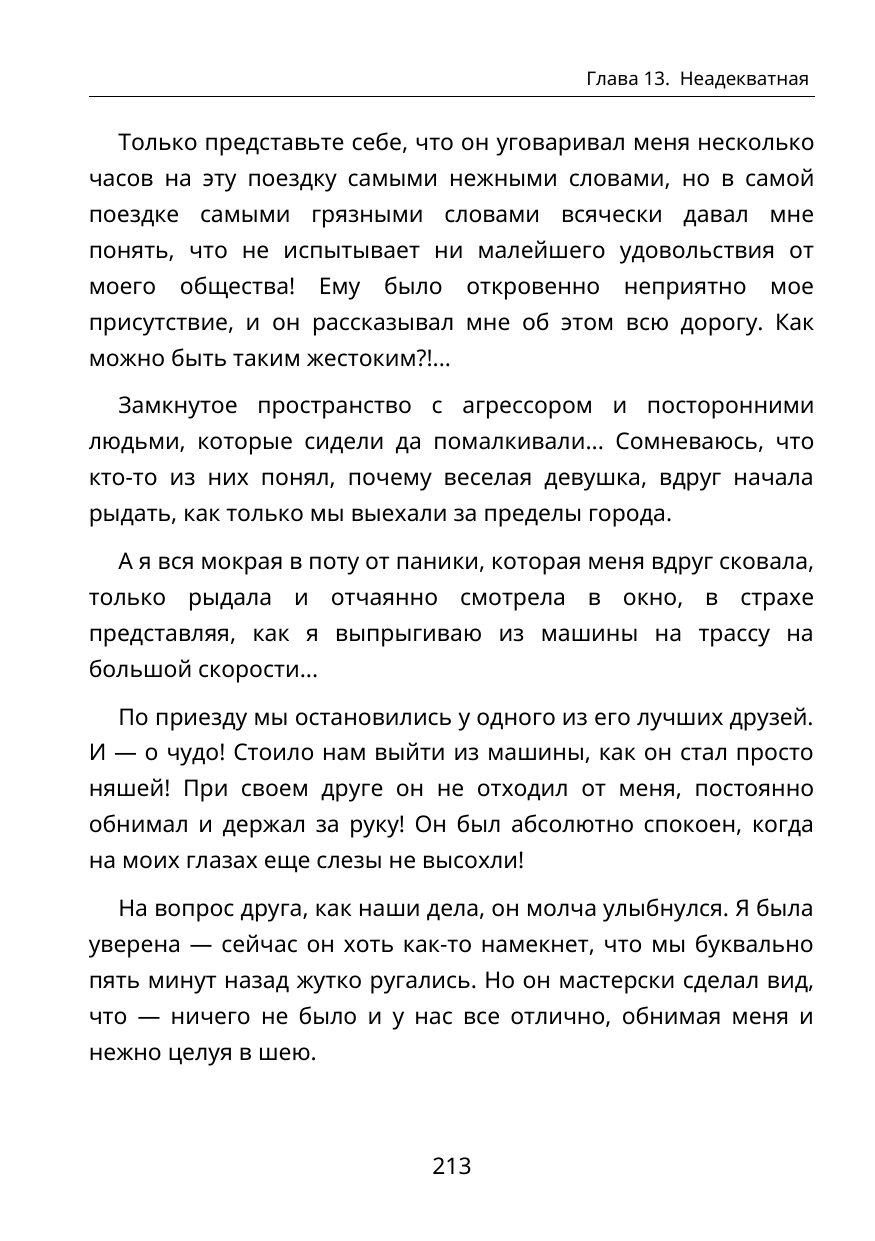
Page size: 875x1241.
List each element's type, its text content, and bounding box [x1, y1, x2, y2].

text Замкнутое пространство с агрессором и посторонними людьми, которые сидели да помалкивали... Сомневаюсь, что кто-то из них понял, почему веселая девушка, вдруг начала рыдать, как только мы выехали за пределы города. [88, 389, 815, 528]
text На вопрос друга, как наши дела, он молча улыбнулся. Я была уверена — сейчас он хоть как-то намекнет, что мы буквально пять минут назад жутко ругались. Но он мастерски сделал вид, что — ничего не было и у нас все отлично, обнимая меня и нежно целуя в шею. [88, 892, 815, 1067]
text А я вся мокрая в поту от паники, которая меня вдруг сковала, только рыдала и отчаянно смотрела в окно, в страхе представляя, как я выпрыгиваю из машины на трассу на большой скорости... [88, 545, 815, 684]
text По приезду мы остановились у одного из его лучших друзей. И — о чудо! Стоило нам выйти из машины, как он стал просто няшей! При своем друге он не отходил от меня, постоянно обнимал и держал за руку! Он был абсолютно спокоен, когда на моих глазах еще слезы не высохли! [88, 700, 815, 875]
text Только представьте себе, что он уговаривал меня несколько часов на эту поездку самыми нежными словами, но в самой поездке самыми грязными словами всячески давал мне понять, что не испытывает ни малейшего удовольствия от моего общества! Ему было откровенно неприятно мое присутствие, и он рассказывал мне об этом всю дорогу. Как можно быть таким жестоким?!... [88, 126, 815, 373]
